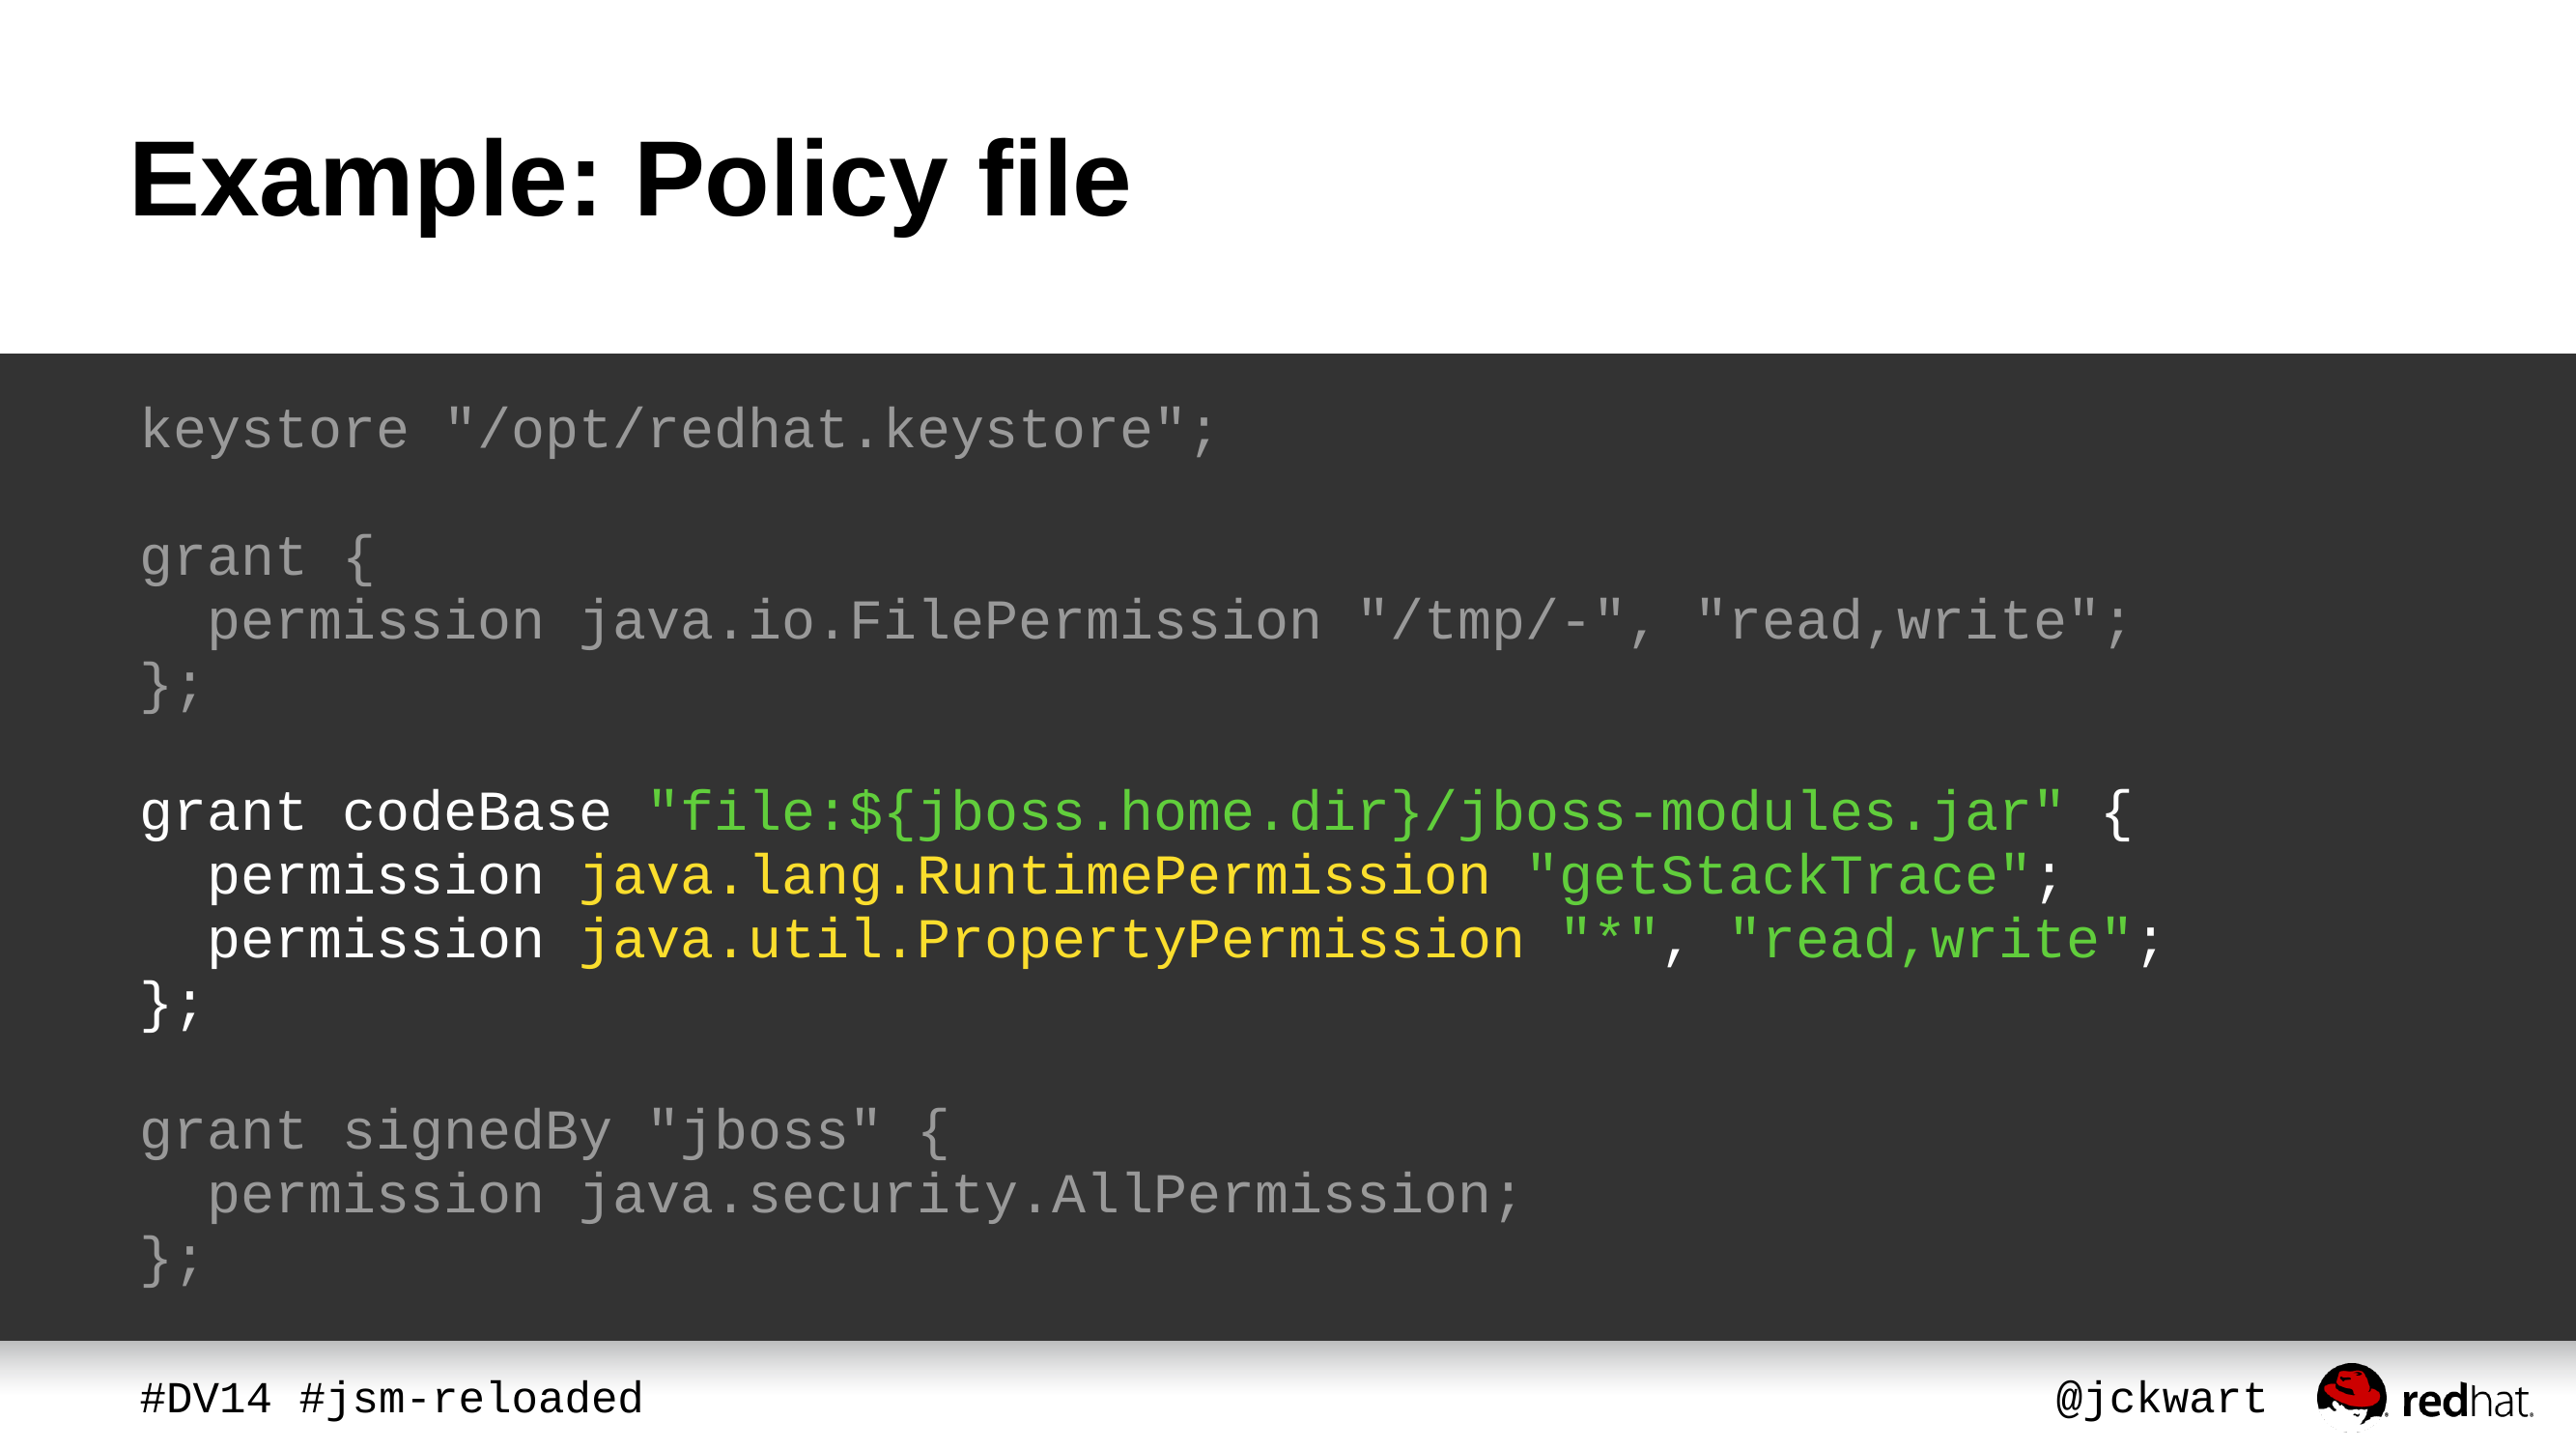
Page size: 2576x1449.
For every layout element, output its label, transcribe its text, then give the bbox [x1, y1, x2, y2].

title Example: Policy file [128, 57, 2448, 300]
picture [0, 1341, 2576, 1445]
text_box keystore "/opt/redhat.keystore"; grant { permission java.io.FilePermission "/tmp/-", "read,write"; }; grant codeBase "file:${jboss.home.dir}/jboss-modules.jar" { permission java.lang.RuntimePermission "getStackTrace"; permission java.util.PropertyPermission "*", "read,write"; }; grant signedBy "jboss" { permission java.security.AllPermission; }; [0, 354, 2576, 1341]
